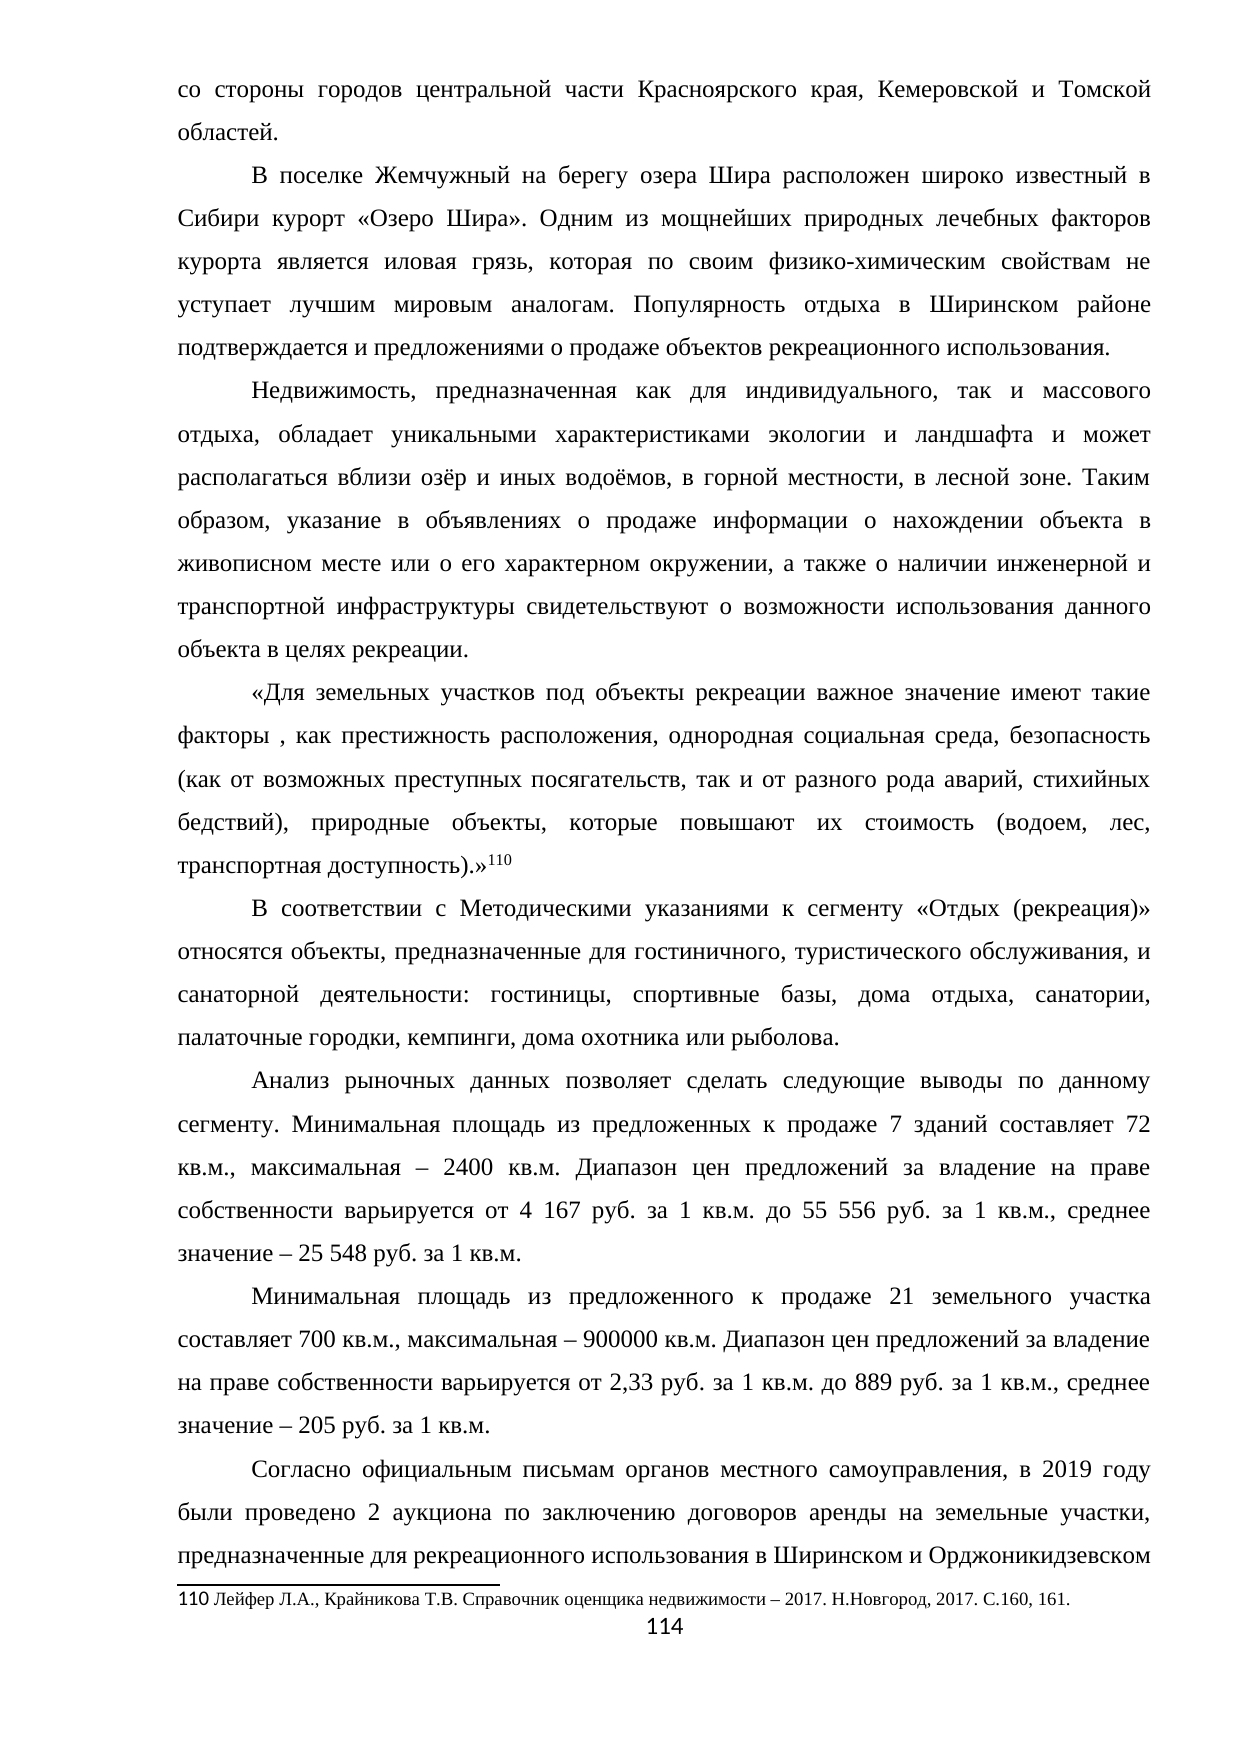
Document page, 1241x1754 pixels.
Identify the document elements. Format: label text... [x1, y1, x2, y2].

text Лейфер Л.А., Крайникова Т.В. Справочник оценщика недвижимости – 2017. Н.Новгород, 2017. С.160, 161. [177, 1585, 1152, 1610]
text Минимальная площадь из предложенного к продаже 21 земельного участка составляет 700 кв.м., максимальная – 900000 кв.м. Диапазон цен предложений за владение на праве собственности варьируется от 2,33 руб. за 1 кв.м. до 889 руб. за 1 кв.м., среднее значение – 205 руб. за 1 кв.м. [177, 1281, 1152, 1439]
text В соответствии с Методическими указаниями к сегменту «Отдых (рекреация)» относятся объекты, предназначенные для гостиничного, туристического обслуживания, и санаторной деятельности: гостиницы, спортивные базы, дома отдыха, санатории, палаточные городки, кемпинги, дома охотника или рыболова. [177, 893, 1152, 1051]
text Недвижимость, предназначенная как для индивидуального, так и массового отдыха, обладает уникальными характеристиками экологии и ландшафта и может располагаться вблизи озёр и иных водоёмов, в горной местности, в лесной зоне. Таким образом, указание в объявлениях о продаже информации о нахождении объекта в живописном месте или о его характерном окружении, а также о наличии инженерной и транспортной инфраструктуры свидетельствуют о возможности использования данного объекта в целях рекреации. [177, 376, 1152, 663]
text Анализ рыночных данных позволяет сделать следующие выводы по данному сегменту. Минимальная площадь из предложенных к продаже 7 зданий составляет 72 кв.м., максимальная – 2400 кв.м. Диапазон цен предложений за владение на праве собственности варьируется от 4 167 руб. за 1 кв.м. до 55 556 руб. за 1 кв.м., среднее значение – 25 548 руб. за 1 кв.м. [177, 1066, 1152, 1267]
text Согласно официальным письмам органов местного самоуправления, в 2019 году были проведено 2 аукциона по заключению договоров аренды на земельные участки, предназначенные для рекреационного использования в Ширинском и Орджоникидзевском [177, 1454, 1152, 1569]
text В поселке Жемчужный на берегу озера Шира расположен широко известный в Сибири курорт «Озеро Шира». Одним из мощнейших природных лечебных факторов курорта является иловая грязь, которая по своим физико-химическим свойствам не уступает лучшим мировым аналогам. Популярность отдыха в Ширинском районе подтверждается и предложениями о продаже объектов рекреационного использования. [177, 160, 1152, 361]
text со стороны городов центральной части Красноярского края, Кемеровской и Томской областей. [177, 74, 1152, 146]
text «Для земельных участков под объекты рекреации важное значение имеют такие факторы , как престижность расположения, однородная социальная среда, безопасность (как от возможных преступных посягательств, так и от разного рода аварий, стихийных бедствий), природные объекты, которые повышают их стоимость (водоем, лес, транспортная доступность).» [177, 677, 1152, 879]
